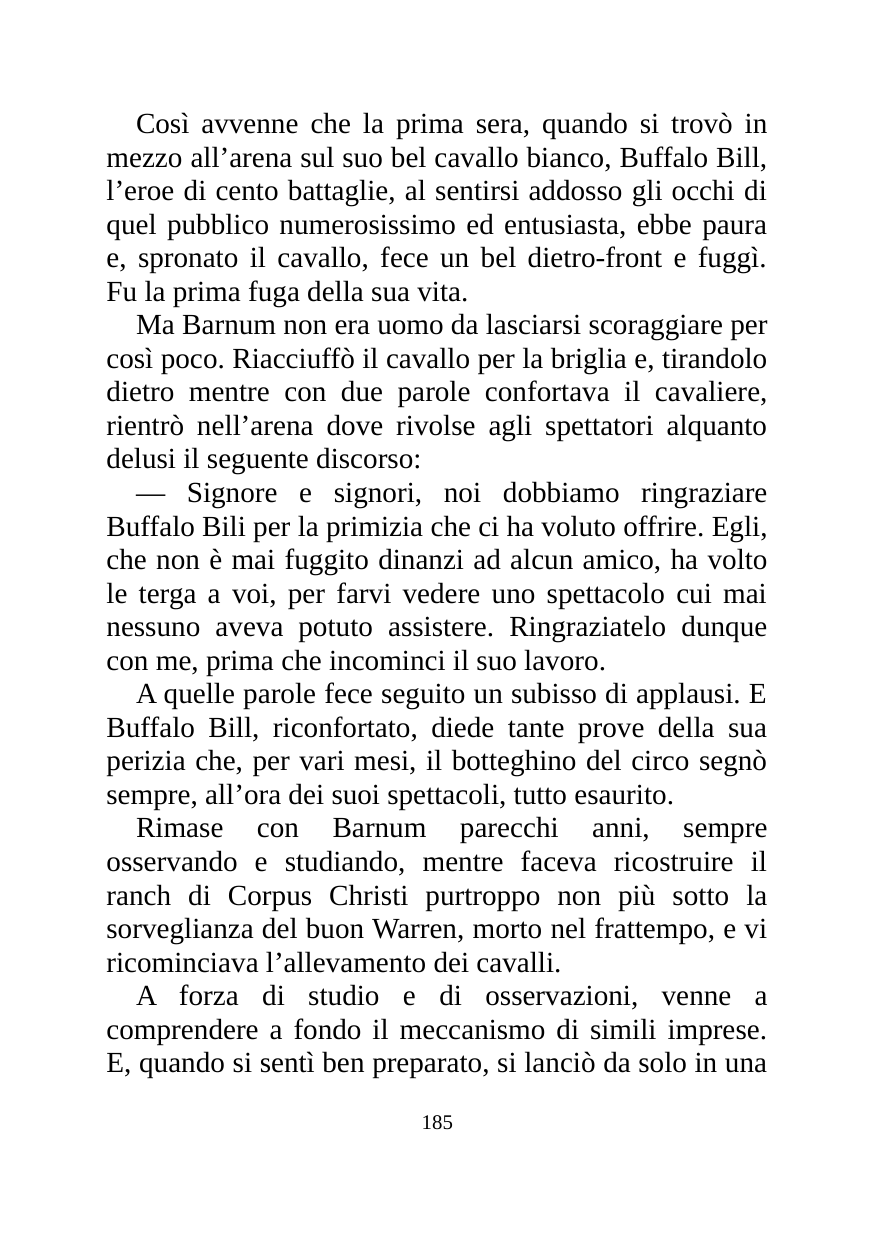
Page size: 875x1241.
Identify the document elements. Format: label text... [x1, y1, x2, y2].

text Rimase con Barnum parecchi anni, sempre osservando e studiando, mentre faceva ricostruire il ranch di Corpus Christi purtroppo non più sotto la sorveglianza del buon Warren, morto nel frattempo, e vi ricominciava l’allevamento dei cavalli. [106, 811, 768, 978]
text A quelle parole fece seguito un subisso di applausi. E Buffalo Bill, riconfortato, diede tante prove della sua perizia che, per vari mesi, il botteghino del circo segnò sempre, all’ora dei suoi spettacoli, tutto esaurito. [106, 676, 768, 811]
text — Signore e signori, noi dobbiamo ringraziare Buffalo Bili per la primizia che ci ha voluto offrire. Egli, che non è mai fuggito dinanzi ad alcun amico, ha volto le terga a voi, per farvi vedere uno spettacolo cui mai nessuno aveva potuto assistere. Ringraziatelo dunque con me, prima che incominci il suo lavoro. [106, 475, 768, 676]
text Ma Barnum non era uomo da lasciarsi scoraggiare per così poco. Riacciuffò il cavallo per la briglia e, tirandolo dietro mentre con due parole confortava il cavaliere, rientrò nell’arena dove rivolse agli spettatori alquanto delusi il seguente discorso: [106, 307, 768, 475]
text A forza di studio e di osservazioni, venne a comprendere a fondo il meccanismo di simili imprese. E, quando si sentì ben preparato, si lanciò da solo in una [106, 978, 768, 1079]
text Così avvenne che la prima sera, quando si trovò in mezzo all’arena sul suo bel cavallo bianco, Buffalo Bill, l’eroe di cento battaglie, al sentirsi addosso gli occhi di quel pubblico numerosissimo ed entusiasta, ebbe paura e, spronato il cavallo, fece un bel dietro-front e fuggì. Fu la prima fuga della sua vita. [106, 106, 768, 307]
